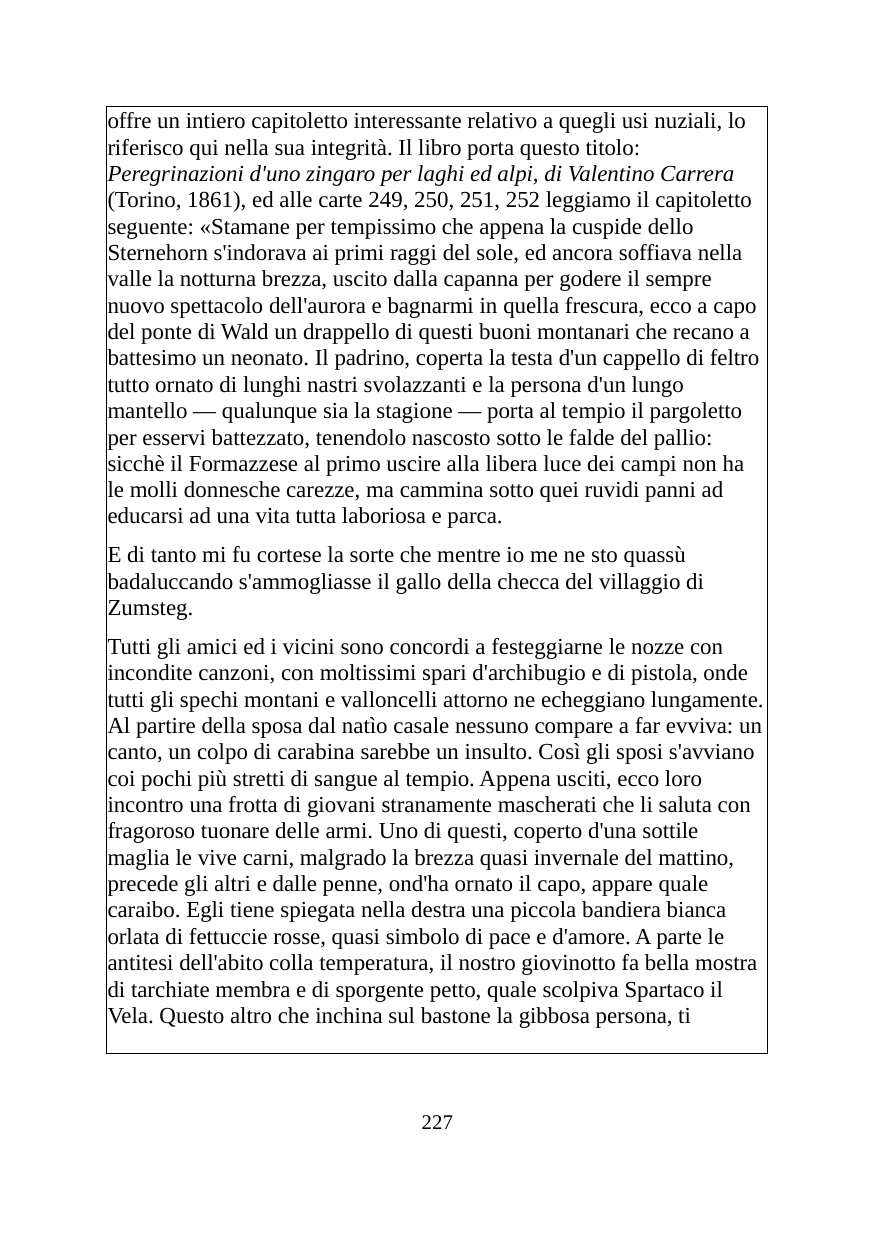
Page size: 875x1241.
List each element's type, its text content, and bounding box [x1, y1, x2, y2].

text E di tanto mi fu cortese la sorte che mentre io me ne sto quassù badaluccando s'ammogliasse il gallo della checca del villaggio di Zumsteg. [107, 540, 767, 621]
text offre un intiero capitoletto interessante relativo a quegli usi nuziali, lo riferisco qui nella sua integrità. Il libro porta questo titolo: Peregrinazioni d'uno zingaro per laghi ed alpi, di Valentino Carrera (Torino, 1861), ed alle carte 249, 250, 251, 252 leggiamo il capitoletto seguente: «Stamane per tempissimo che appena la cuspide dello Sternehorn s'indorava ai primi raggi del sole, ed ancora soffiava nella valle la notturna brezza, uscito dalla capanna per godere il sempre nuovo spettacolo dell'aurora e bagnarmi in quella frescura, ecco a capo del ponte di Wald un drappello di questi buoni montanari che recano a battesimo un neonato. Il padrino, coperta la testa d'un cappello di feltro tutto ornato di lunghi nastri svolazzanti e la persona d'un lungo mantello — qualunque sia la stagione — porta al tempio il pargoletto per esservi battezzato, tenendolo nascosto sotto le falde del pallio: sicchè il Formazzese al primo uscire alla libera luce dei campi non ha le molli donnesche carezze, ma cammina sotto quei ruvidi panni ad educarsi ad una vita tutta laboriosa e parca. [107, 107, 767, 529]
text Tutti gli amici ed i vicini sono concordi a festeggiarne le nozze con incondite canzoni, con moltissimi spari d'archibugio e di pistola, onde tutti gli spechi montani e valloncelli attorno ne echeggiano lungamente. Al partire della sposa dal natìo casale nessuno compare a far evviva: un canto, un colpo di carabina sarebbe un insulto. Così gli sposi s'avviano coi pochi più stretti di sangue al tempio. Appena usciti, ecco loro incontro una frotta di giovani stranamente mascherati che li saluta con fragoroso tuonare delle armi. Uno di questi, coperto d'una sottile maglia le vive carni, malgrado la brezza quasi invernale del mattino, precede gli altri e dalle penne, ond'ha ornato il capo, appare quale caraibo. Egli tiene spiegata nella destra una piccola bandiera bianca orlata di fettuccie rosse, quasi simbolo di pace e d'amore. A parte le antitesi dell'abito colla temperatura, il nostro giovinotto fa bella mostra di tarchiate membra e di sporgente petto, quale scolpiva Spartaco il Vela. Questo altro che inchina sul bastone la gibbosa persona, ti [107, 632, 767, 1053]
